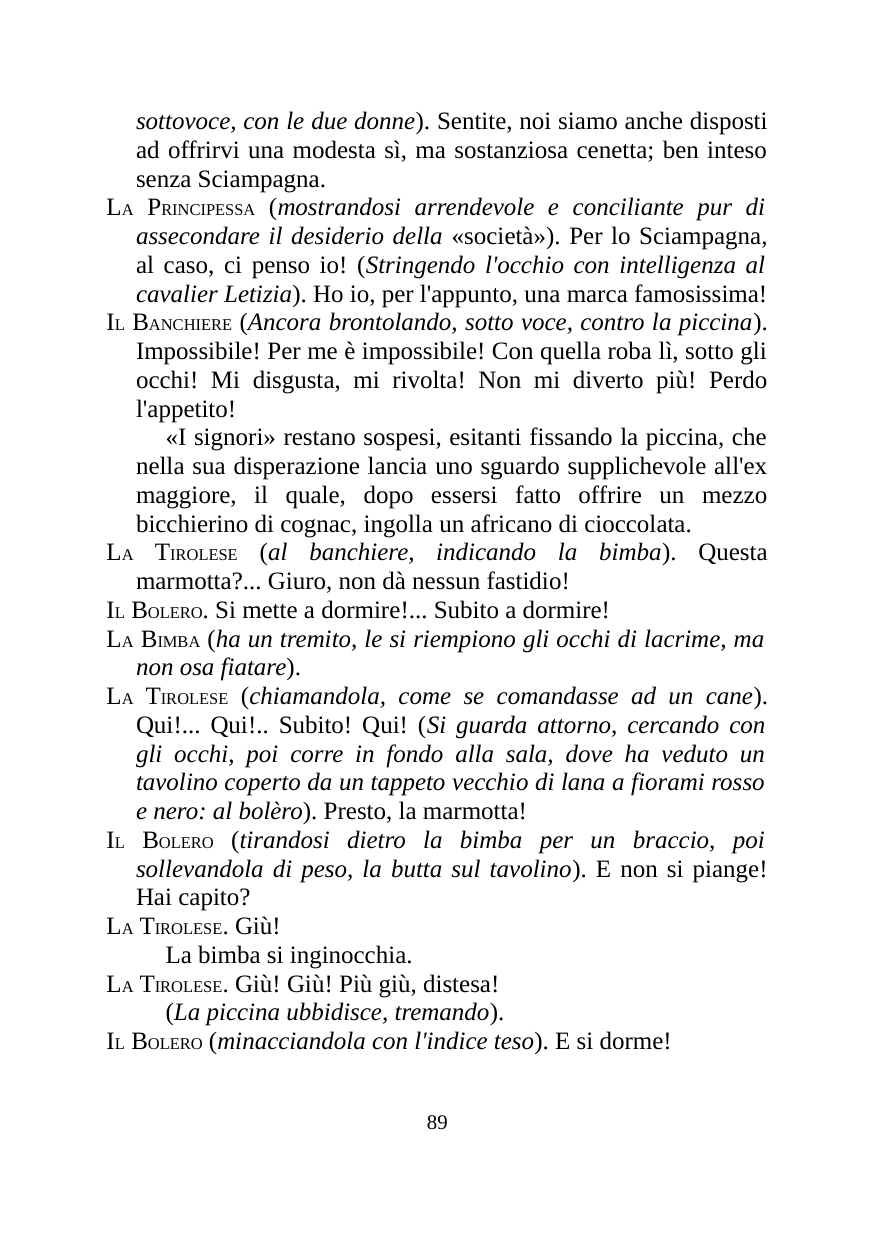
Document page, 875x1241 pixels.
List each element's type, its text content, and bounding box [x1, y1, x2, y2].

text Il Banchiere (Ancora brontolando, sotto voce, contro la piccina). Impossibile! Per me è impossibile! Con quella roba lì, sotto gli occhi! Mi disgusta, mi rivolta! Non mi diverto più! Perdo l'appetito! [106, 307, 768, 422]
text La Principessa (mostrandosi arrendevole e conciliante pur di assecondare il desiderio della «società»). Per lo Sciampagna, al caso, ci penso io! (Stringendo l'occhio con intelligenza al cavalier Letizia). Ho io, per l'appunto, una marca famosissima! [106, 192, 768, 307]
text La bimba si inginocchia. [136, 940, 768, 969]
text Il Bolero (minacciandola con l'indice teso). E si dorme! [106, 1026, 768, 1055]
text La Bimba (ha un tremito, le si riempiono gli occhi di lacrime, ma non osa fiatare). [106, 624, 768, 681]
text La Tirolese. Giù! Giù! Più giù, distesa! [106, 969, 768, 997]
text «I signori» restano sospesi, esitanti fissando la piccina, che nella sua disperazione lancia uno sguardo supplichevole all'ex maggiore, il quale, dopo essersi fatto offrire un mezzo bicchierino di cognac, ingolla un africano di cioccolata. [136, 422, 768, 537]
text La Tirolese. Giù! [106, 911, 768, 940]
text La Tirolese (al banchiere, indicando la bimba). Questa marmotta?... Giuro, non dà nessun fastidio! [106, 537, 768, 595]
text La Tirolese (chiamandola, come se comandasse ad un cane). Qui!... Qui!.. Subito! Qui! (Si guarda attorno, cercando con gli occhi, poi corre in fondo alla sala, dove ha veduto un tavolino coperto da un tappeto vecchio di lana a fiorami rosso e nero: al bolèro). Presto, la marmotta! [106, 681, 768, 825]
text sottovoce, con le due donne). Sentite, noi siamo anche disposti ad offrirvi una modesta sì, ma sostanziosa cenetta; ben inteso senza Sciampagna. [106, 106, 768, 192]
text Il Bolero (tirandosi dietro la bimba per un braccio, poi sollevandola di peso, la butta sul tavolino). E non si piange! Hai capito? [106, 825, 768, 911]
text (La piccina ubbidisce, tremando). [136, 997, 768, 1026]
text Il Bolero. Si mette a dormire!... Subito a dormire! [106, 595, 768, 624]
